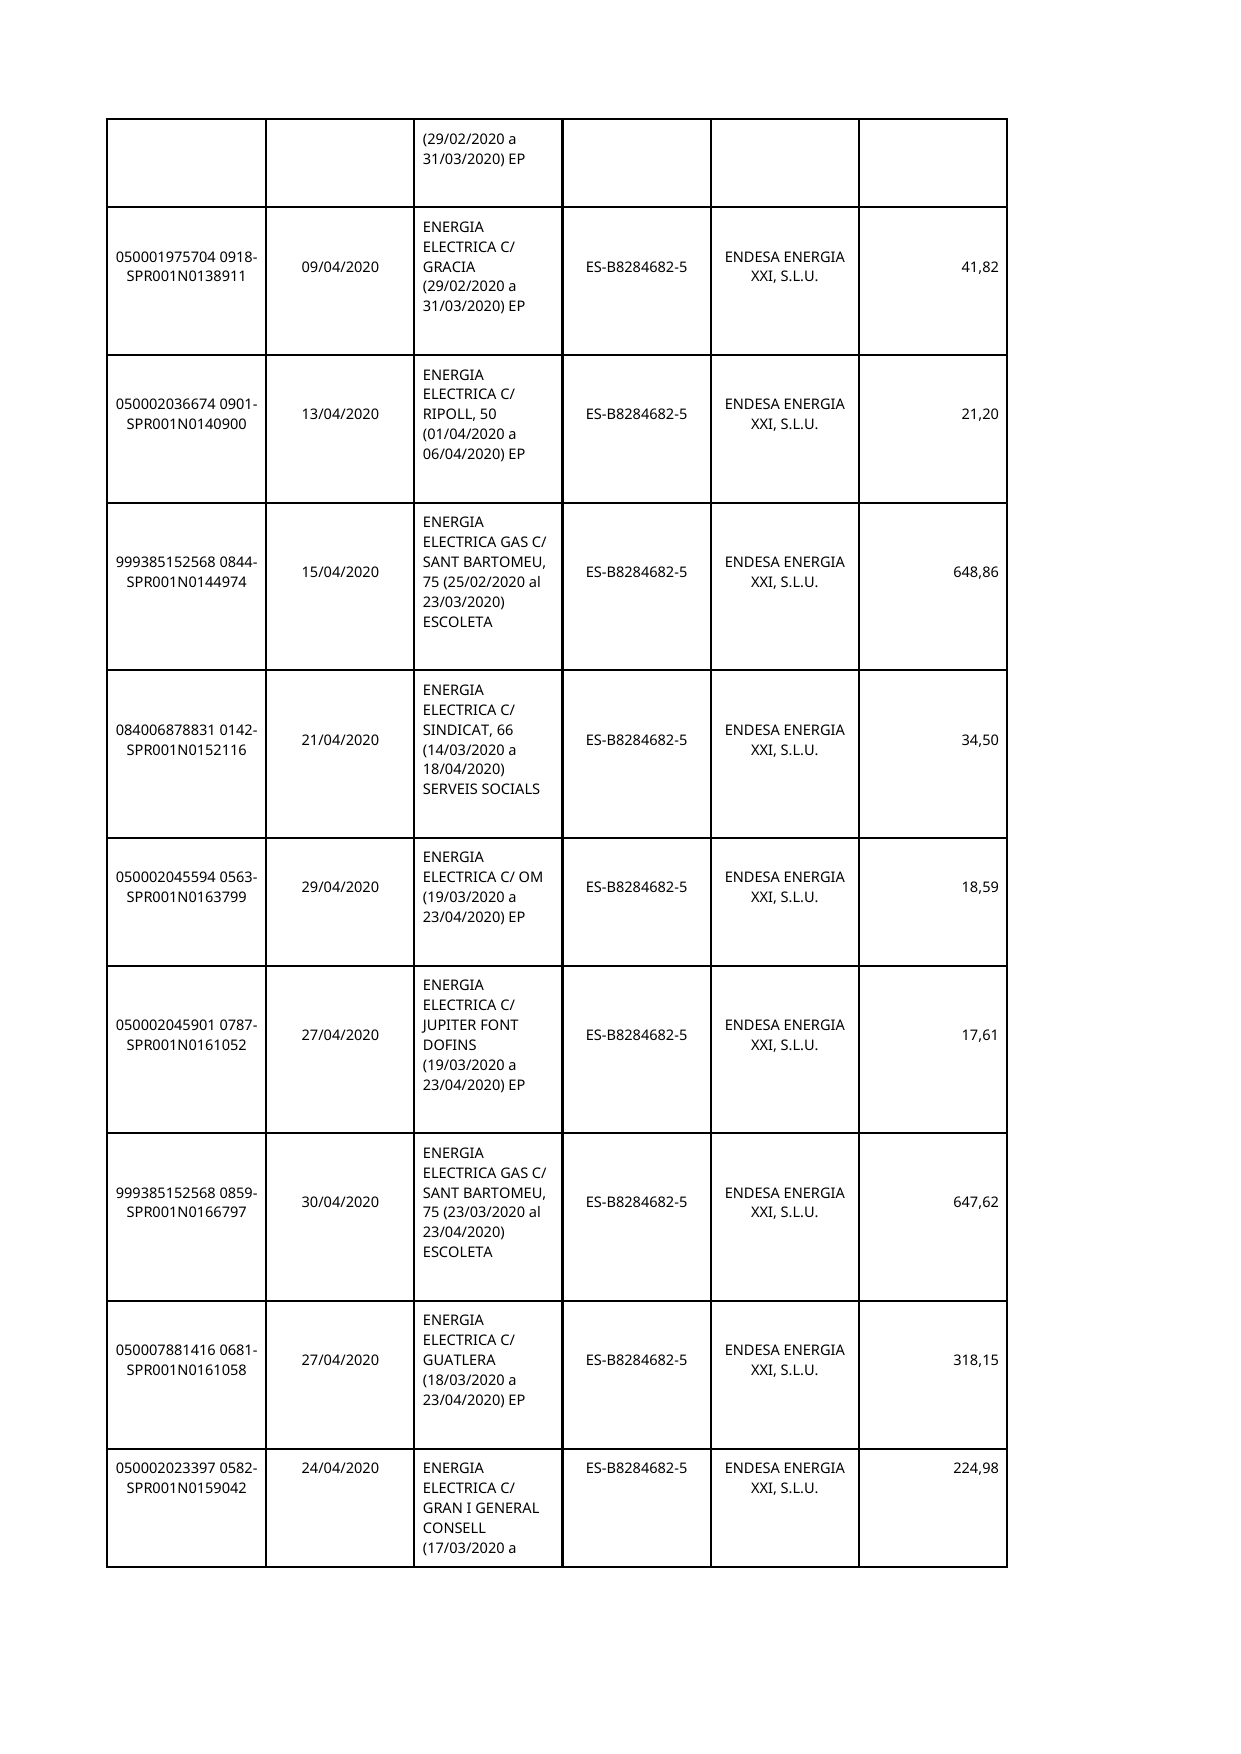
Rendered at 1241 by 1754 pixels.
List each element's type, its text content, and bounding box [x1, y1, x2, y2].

table_cell 29/04/2020 [267, 839, 413, 964]
table_cell ES-B8284682-5 [564, 839, 710, 964]
table_cell ES-B8284682-5 [564, 208, 710, 354]
table_cell ENDESA ENERGIA XXI, S.L.U. [712, 1302, 858, 1447]
table_cell ENDESA ENERGIA XXI, S.L.U. [712, 504, 858, 669]
table_cell ENERGIA ELECTRICA C/ SINDICAT, 66 (14/03/2020 a 18/04/2020) SERVEIS SOCIALS [415, 671, 561, 837]
table_cell ENDESA ENERGIA XXI, S.L.U. [712, 1450, 858, 1566]
table_cell 050002045901 0787-SPR001N0161052 [108, 967, 265, 1132]
table_cell ENERGIA ELECTRICA C/ GRACIA (29/02/2020 a 31/03/2020) EP [415, 208, 561, 354]
table_cell ENDESA ENERGIA XXI, S.L.U. [712, 356, 858, 502]
table_cell 224,98 [860, 1450, 1006, 1566]
table_cell 050001975704 0918-SPR001N0138911 [108, 208, 265, 354]
table_cell ES-B8284682-5 [564, 967, 710, 1132]
table_cell ENERGIA ELECTRICA C/ GRAN I GENERAL CONSELL (17/03/2020 a [415, 1450, 561, 1566]
table_cell ES-B8284682-5 [564, 504, 710, 669]
table_cell ENERGIA ELECTRICA GAS C/ SANT BARTOMEU, 75 (25/02/2020 al 23/03/2020) ESCOLETA [415, 504, 561, 669]
table_cell 21,20 [860, 356, 1006, 502]
table_cell ES-B8284682-5 [564, 356, 710, 502]
table_cell ES-B8284682-5 [564, 1450, 710, 1566]
table_cell ENDESA ENERGIA XXI, S.L.U. [712, 967, 858, 1132]
table_cell ES-B8284682-5 [564, 671, 710, 837]
table_cell 647,62 [860, 1134, 1006, 1300]
table_cell 050007881416 0681-SPR001N0161058 [108, 1302, 265, 1447]
table_cell 21/04/2020 [267, 671, 413, 837]
table_cell 34,50 [860, 671, 1006, 837]
table_cell 27/04/2020 [267, 1302, 413, 1447]
table_cell 050002045594 0563-SPR001N0163799 [108, 839, 265, 964]
table_cell [564, 120, 710, 206]
table_cell [108, 120, 265, 206]
table_cell 41,82 [860, 208, 1006, 354]
table_cell ES-B8284682-5 [564, 1134, 710, 1300]
table_cell 24/04/2020 [267, 1450, 413, 1566]
table_cell 30/04/2020 [267, 1134, 413, 1300]
table_cell ENDESA ENERGIA XXI, S.L.U. [712, 208, 858, 354]
table_cell [712, 120, 858, 206]
table_cell [860, 120, 1006, 206]
table_cell [267, 120, 413, 206]
table_cell 09/04/2020 [267, 208, 413, 354]
table_cell ENERGIA ELECTRICA C/ JUPITER FONT DOFINS (19/03/2020 a 23/04/2020) EP [415, 967, 561, 1132]
table_cell 050002023397 0582-SPR001N0159042 [108, 1450, 265, 1566]
table_cell (29/02/2020 a 31/03/2020) EP [415, 120, 561, 206]
table_cell ENERGIA ELECTRICA C/ GUATLERA (18/03/2020 a 23/04/2020) EP [415, 1302, 561, 1447]
table_cell 648,86 [860, 504, 1006, 669]
table_cell ES-B8284682-5 [564, 1302, 710, 1447]
table_cell ENERGIA ELECTRICA C/ OM (19/03/2020 a 23/04/2020) EP [415, 839, 561, 964]
table_cell 999385152568 0844-SPR001N0144974 [108, 504, 265, 669]
table_cell ENDESA ENERGIA XXI, S.L.U. [712, 671, 858, 837]
table_cell 084006878831 0142-SPR001N0152116 [108, 671, 265, 837]
table_cell ENERGIA ELECTRICA C/ RIPOLL, 50 (01/04/2020 a 06/04/2020) EP [415, 356, 561, 502]
table_cell 18,59 [860, 839, 1006, 964]
table_cell 15/04/2020 [267, 504, 413, 669]
table_cell ENDESA ENERGIA XXI, S.L.U. [712, 1134, 858, 1300]
table_cell 27/04/2020 [267, 967, 413, 1132]
table_cell 13/04/2020 [267, 356, 413, 502]
table_cell 050002036674 0901-SPR001N0140900 [108, 356, 265, 502]
table_cell 17,61 [860, 967, 1006, 1132]
table_cell ENERGIA ELECTRICA GAS C/ SANT BARTOMEU, 75 (23/03/2020 al 23/04/2020) ESCOLETA [415, 1134, 561, 1300]
table_cell ENDESA ENERGIA XXI, S.L.U. [712, 839, 858, 964]
table_cell 999385152568 0859-SPR001N0166797 [108, 1134, 265, 1300]
table_cell 318,15 [860, 1302, 1006, 1447]
